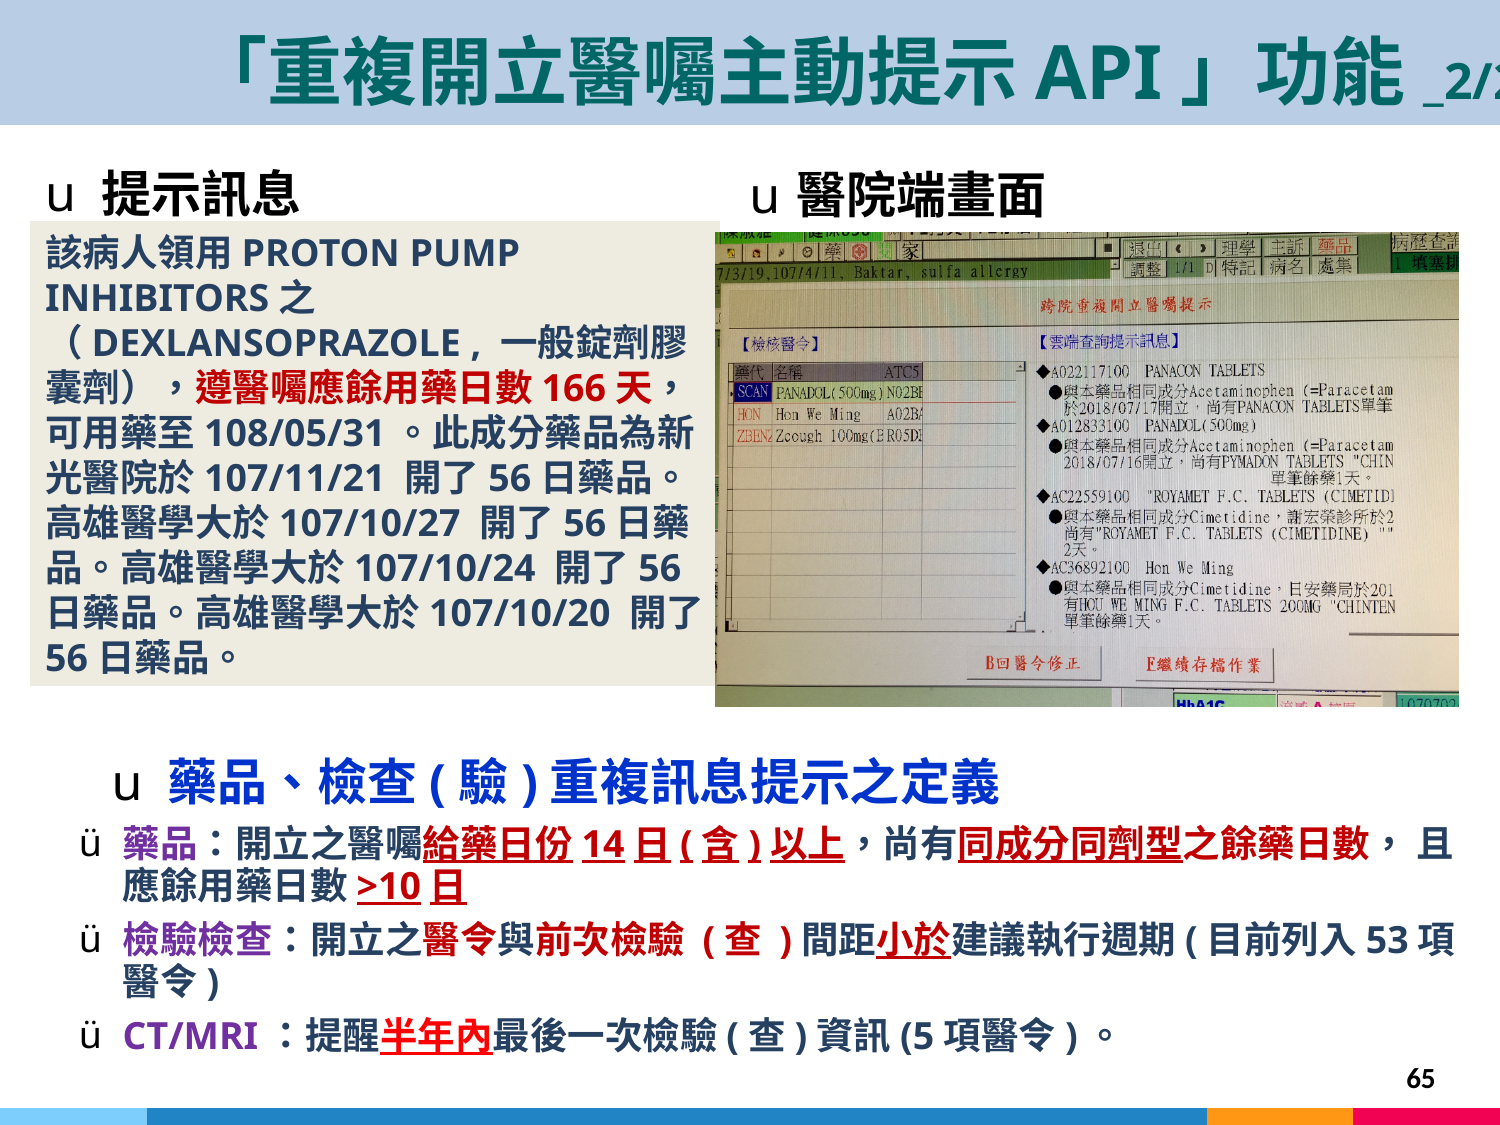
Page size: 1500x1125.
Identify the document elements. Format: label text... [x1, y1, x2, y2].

text_box 醫院端畫面 [734, 156, 1155, 231]
text_box 藥品、檢查(驗)重複訊息提示之定義 藥品：開立之醫囑給藥日份14日(含)以上，尚有同成分同劑型之餘藥日數， 且應餘用藥日數>10日 檢驗檢查：開立之醫令與前次檢驗 (查 )間距小於建議執行週期(目前列入53項醫令) CT/MRI：提醒半年內最後一次檢驗(查)資訊(5項醫令)。 [0, 762, 1500, 1064]
text_box 該病人領用PROTON PUMP INHIBITORS之（DEXLANSOPRAZOLE , 一般錠劑膠囊劑），遵醫囑應餘用藥日數166天，可用藥至108/05/31。此成分藥品為新光醫院於107/11/21 開了56日藥品。高雄醫學大於107/10/27 開了56日藥品。高雄醫學大於107/10/24 開了56日藥品。高雄醫學大於107/10/20 開了56日藥品。 [30, 221, 720, 686]
picture [715, 232, 1459, 708]
text_box 「重複開立醫囑主動提示API」功能_2/2 [177, 0, 1500, 125]
text_box [1391, 1043, 1482, 1113]
text_box 提示訊息 [30, 155, 375, 230]
